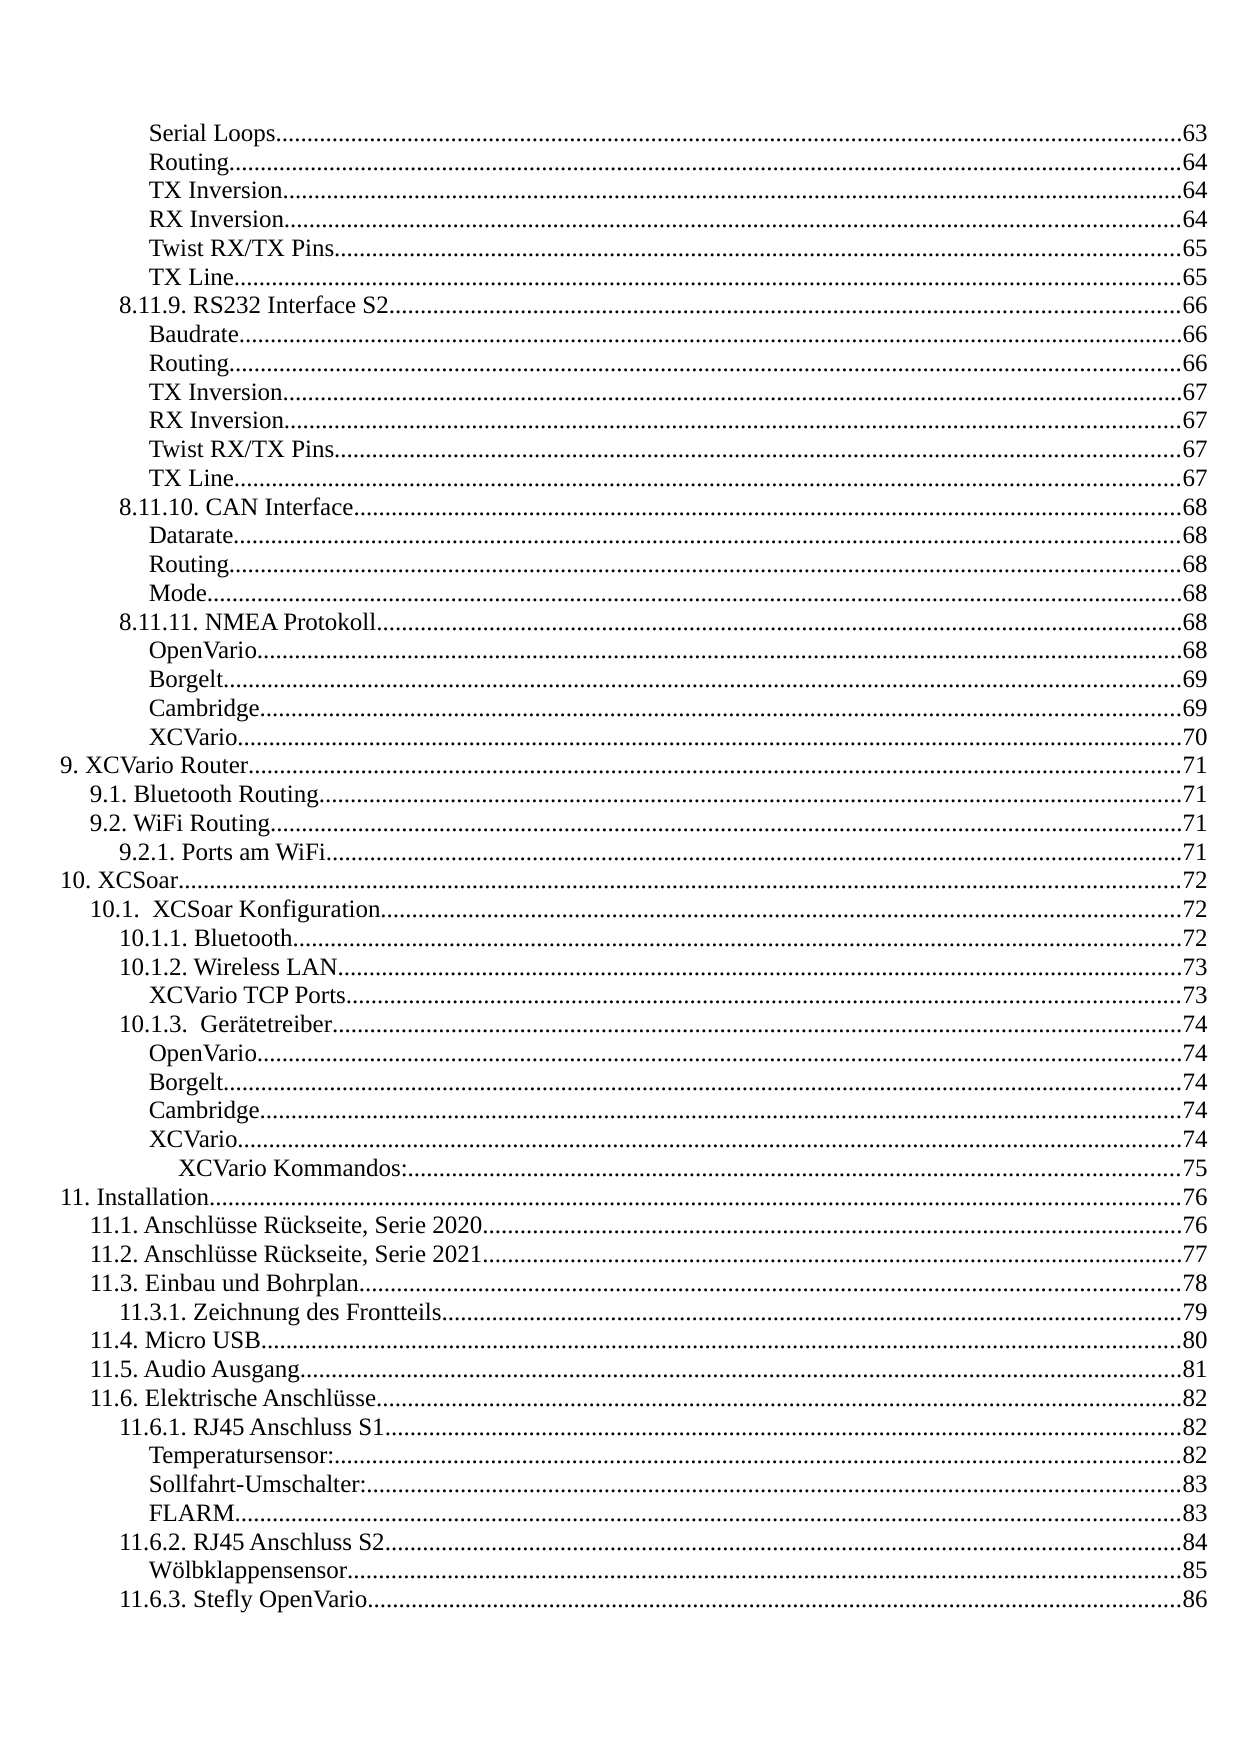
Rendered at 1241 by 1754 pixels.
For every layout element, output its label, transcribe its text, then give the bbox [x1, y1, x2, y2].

text RX Inversion 67 [148, 406, 1207, 434]
text Twist RX/TX Pins 67 [148, 434, 1207, 463]
text 11. Installation 76 [60, 1182, 1207, 1211]
text XCVario 74 [148, 1124, 1207, 1153]
text OpenVario 74 [148, 1038, 1207, 1067]
text XCVario TCP Ports 73 [148, 981, 1207, 1009]
text 11.6.2. RJ45 Anschluss S2 84 [119, 1527, 1207, 1556]
text 11.3. Einbau und Bohrplan 78 [89, 1268, 1207, 1297]
text 10.1.3. Gerätetreiber 74 [119, 1009, 1207, 1038]
text 10.1.1. Bluetooth 72 [119, 923, 1207, 952]
text Cambridge 74 [148, 1096, 1207, 1124]
text 11.3.1. Zeichnung des Frontteils 79 [119, 1297, 1207, 1326]
text 10. XCSoar 72 [60, 866, 1207, 894]
text 8.11.9. RS232 Interface S2 66 [119, 291, 1207, 319]
text TX Line 67 [148, 463, 1207, 492]
text 9.2. WiFi Routing 71 [89, 808, 1207, 837]
text 8.11.10. CAN Interface 68 [119, 492, 1207, 521]
text 11.4. Micro USB 80 [89, 1326, 1207, 1354]
text 9.2.1. Ports am WiFi 71 [119, 837, 1207, 866]
text 11.6.3. Stefly OpenVario 86 [119, 1584, 1207, 1613]
text Wölbklappensensor 85 [148, 1556, 1207, 1584]
text 9.1. Bluetooth Routing 71 [89, 779, 1207, 808]
text Routing 66 [148, 348, 1207, 377]
text 9. XCVario Router 71 [60, 751, 1207, 779]
text FLARM 83 [148, 1498, 1207, 1527]
text Borgelt 69 [148, 664, 1207, 693]
text 10.1. XCSoar Konfiguration 72 [89, 894, 1207, 923]
text Mode 68 [148, 578, 1207, 607]
text 11.1. Anschlüsse Rückseite, Serie 2020 76 [89, 1211, 1207, 1239]
text XCVario Kommandos: 75 [178, 1153, 1207, 1182]
text Routing 68 [148, 549, 1207, 578]
text 11.2. Anschlüsse Rückseite, Serie 2021 77 [89, 1239, 1207, 1268]
text RX Inversion 64 [148, 204, 1207, 233]
text TX Line 65 [148, 262, 1207, 291]
text 11.6.1. RJ45 Anschluss S1 82 [119, 1412, 1207, 1441]
text Datarate 68 [148, 521, 1207, 549]
text XCVario 70 [148, 722, 1207, 751]
text 11.5. Audio Ausgang 81 [89, 1354, 1207, 1383]
text Borgelt 74 [148, 1067, 1207, 1096]
text Sollfahrt-Umschalter: 83 [148, 1469, 1207, 1498]
text Serial Loops 63 [148, 118, 1207, 147]
text Routing 64 [148, 147, 1207, 176]
text OpenVario 68 [148, 636, 1207, 664]
text Baudrate 66 [148, 319, 1207, 348]
text 11.6. Elektrische Anschlüsse 82 [89, 1383, 1207, 1412]
text 8.11.11. NMEA Protokoll 68 [119, 607, 1207, 636]
text Twist RX/TX Pins 65 [148, 233, 1207, 262]
text Cambridge 69 [148, 693, 1207, 722]
text TX Inversion 64 [148, 176, 1207, 204]
text 10.1.2. Wireless LAN 73 [119, 952, 1207, 981]
text Temperatursensor: 82 [148, 1441, 1207, 1469]
text TX Inversion 67 [148, 377, 1207, 406]
